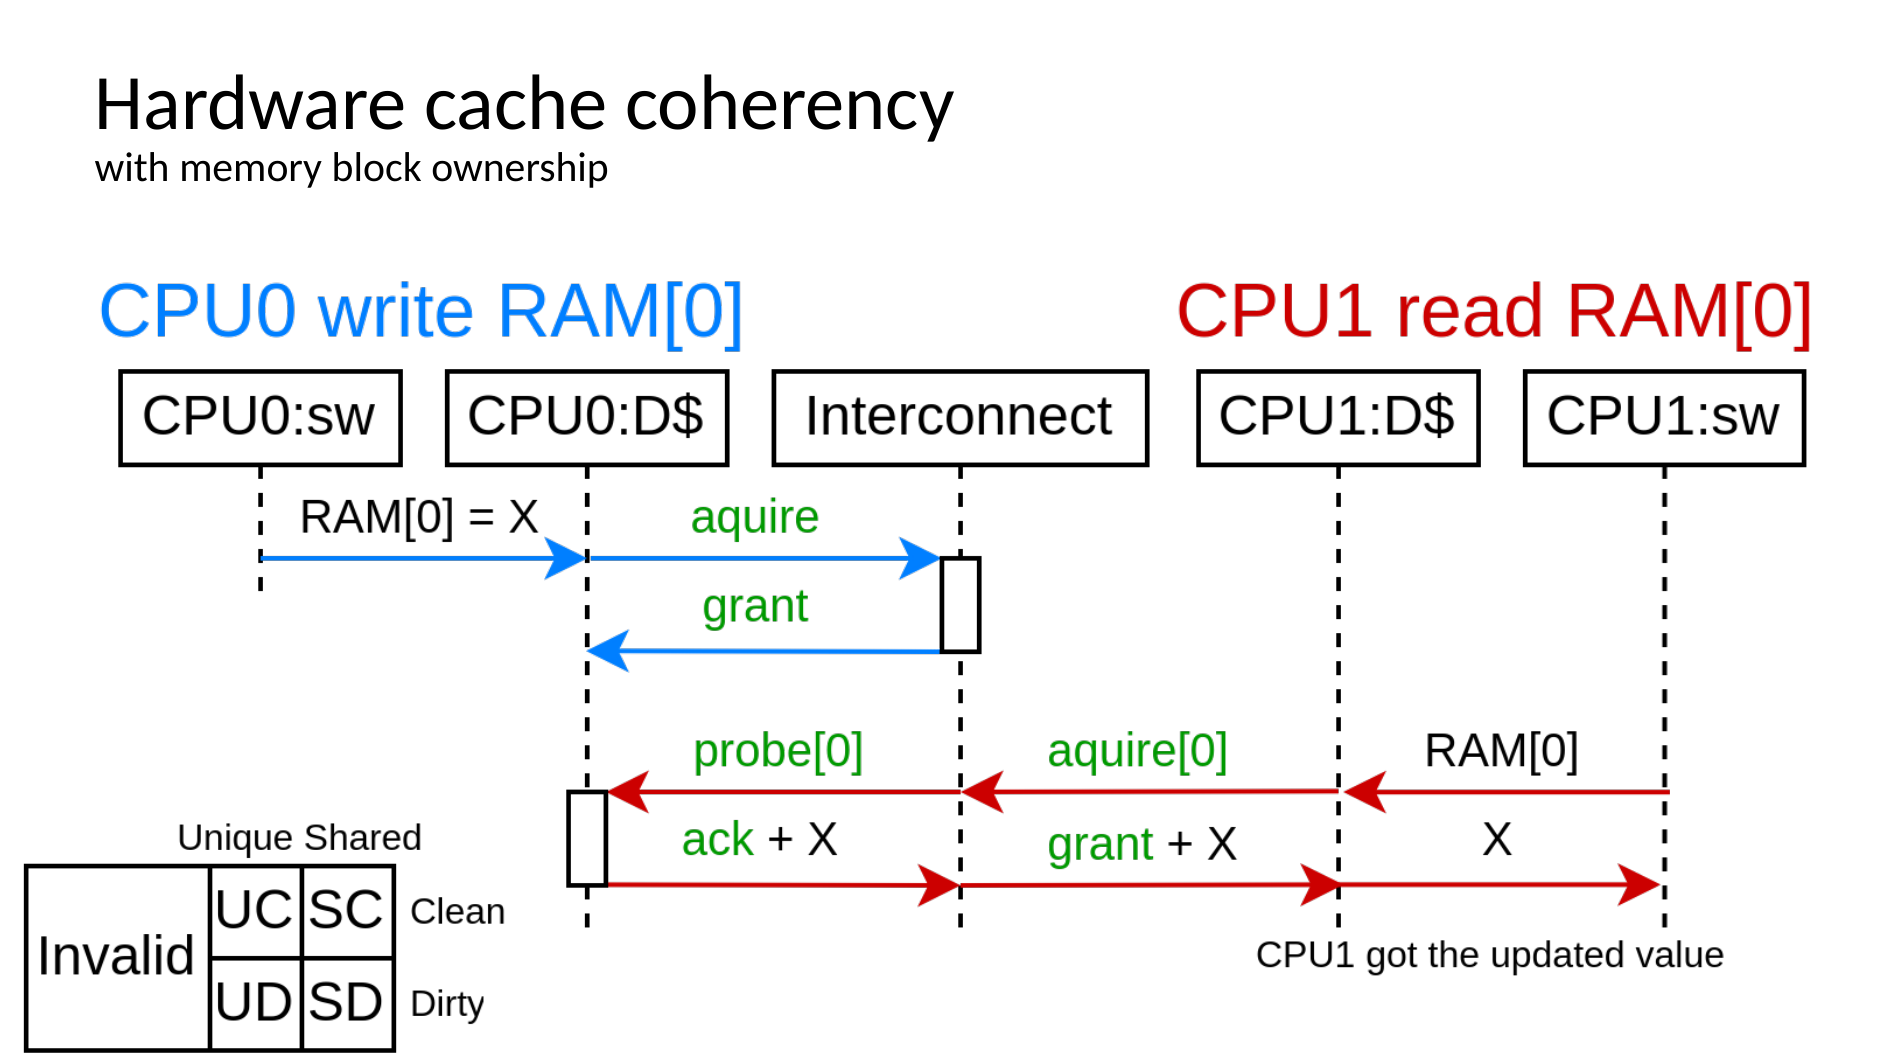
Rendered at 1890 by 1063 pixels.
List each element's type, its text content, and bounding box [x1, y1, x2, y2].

title Hardware cache coherency with memory block ownership [94, 42, 1796, 215]
picture [0, 215, 1890, 1063]
